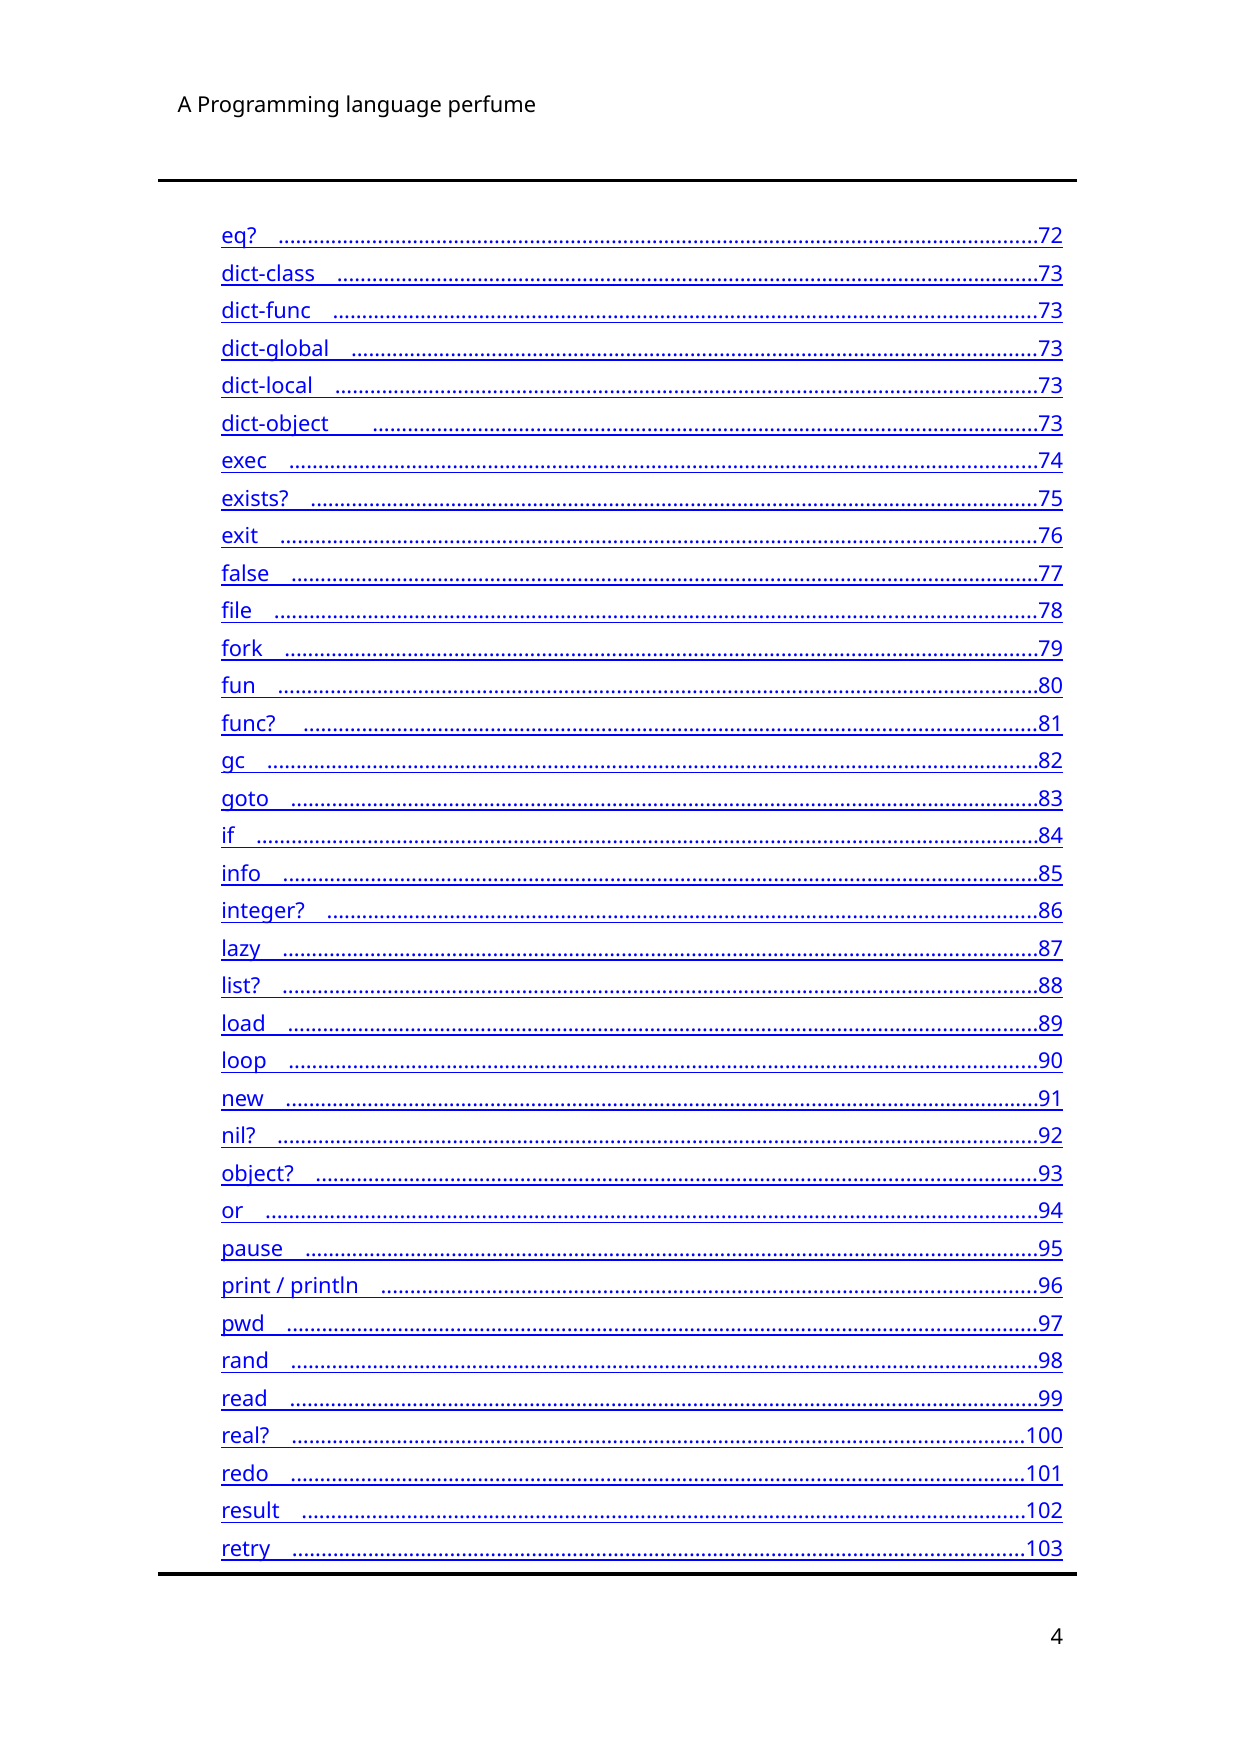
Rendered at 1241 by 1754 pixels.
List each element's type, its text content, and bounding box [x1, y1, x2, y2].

text fun 80 [221, 667, 1063, 697]
text [221, 1336, 1063, 1342]
text dict-class 73 [221, 254, 1063, 284]
text [221, 473, 1063, 479]
text [221, 811, 1063, 817]
text lazy 87 [221, 929, 1063, 959]
text [221, 1373, 1063, 1379]
text nil? 92 [221, 1117, 1063, 1147]
text [221, 961, 1063, 967]
text [221, 248, 1063, 254]
text or 94 [221, 1192, 1063, 1222]
text [221, 1111, 1063, 1117]
text [221, 773, 1063, 779]
text [221, 623, 1063, 629]
text info 85 [221, 854, 1063, 884]
text read 99 [221, 1379, 1063, 1409]
text load 89 [221, 1004, 1063, 1034]
text [221, 1186, 1063, 1192]
text rand 98 [221, 1342, 1063, 1372]
text [221, 361, 1063, 367]
text exit 76 [221, 517, 1063, 547]
text [221, 1486, 1063, 1492]
text [221, 848, 1063, 854]
text false 77 [221, 554, 1063, 584]
text [221, 1448, 1063, 1454]
text loop 90 [221, 1042, 1063, 1072]
text print / println 96 [221, 1267, 1063, 1297]
text gc 82 [221, 742, 1063, 772]
text [221, 1148, 1063, 1154]
text redo 101 [221, 1454, 1063, 1484]
text [221, 1036, 1063, 1042]
text pause 95 [221, 1229, 1063, 1259]
text [221, 698, 1063, 704]
text eq? 72 [221, 217, 1063, 247]
text fork 79 [221, 629, 1063, 659]
text dict-func 73 [221, 292, 1063, 322]
text exists? 75 [221, 479, 1063, 509]
text func? 81 [221, 704, 1063, 734]
text [221, 1411, 1063, 1417]
text object? 93 [221, 1154, 1063, 1184]
text [221, 1073, 1063, 1079]
text retry 103 [221, 1529, 1063, 1559]
text file 78 [221, 592, 1063, 622]
text [221, 323, 1063, 329]
text new 91 [221, 1079, 1063, 1109]
text dict-local 73 [221, 367, 1063, 397]
text integer? 86 [221, 892, 1063, 922]
text pwd 97 [221, 1304, 1063, 1334]
text [221, 1561, 1063, 1567]
text [221, 1261, 1063, 1267]
text dict-object 73 [221, 404, 1063, 434]
text [221, 998, 1063, 1004]
text result 102 [221, 1492, 1063, 1522]
text dict-global 73 [221, 329, 1063, 359]
text [221, 923, 1063, 929]
text [221, 1223, 1063, 1229]
text [221, 1298, 1063, 1304]
text list? 88 [221, 967, 1063, 997]
text exec 74 [221, 442, 1063, 472]
text [221, 661, 1063, 667]
text goto 83 [221, 779, 1063, 809]
text [221, 586, 1063, 592]
text [221, 548, 1063, 554]
text [221, 436, 1063, 442]
text [221, 1523, 1063, 1529]
text [221, 511, 1063, 517]
text real? 100 [221, 1417, 1063, 1447]
text [221, 398, 1063, 404]
text [221, 886, 1063, 892]
text if 84 [221, 817, 1063, 847]
text [221, 736, 1063, 742]
text [221, 286, 1063, 292]
